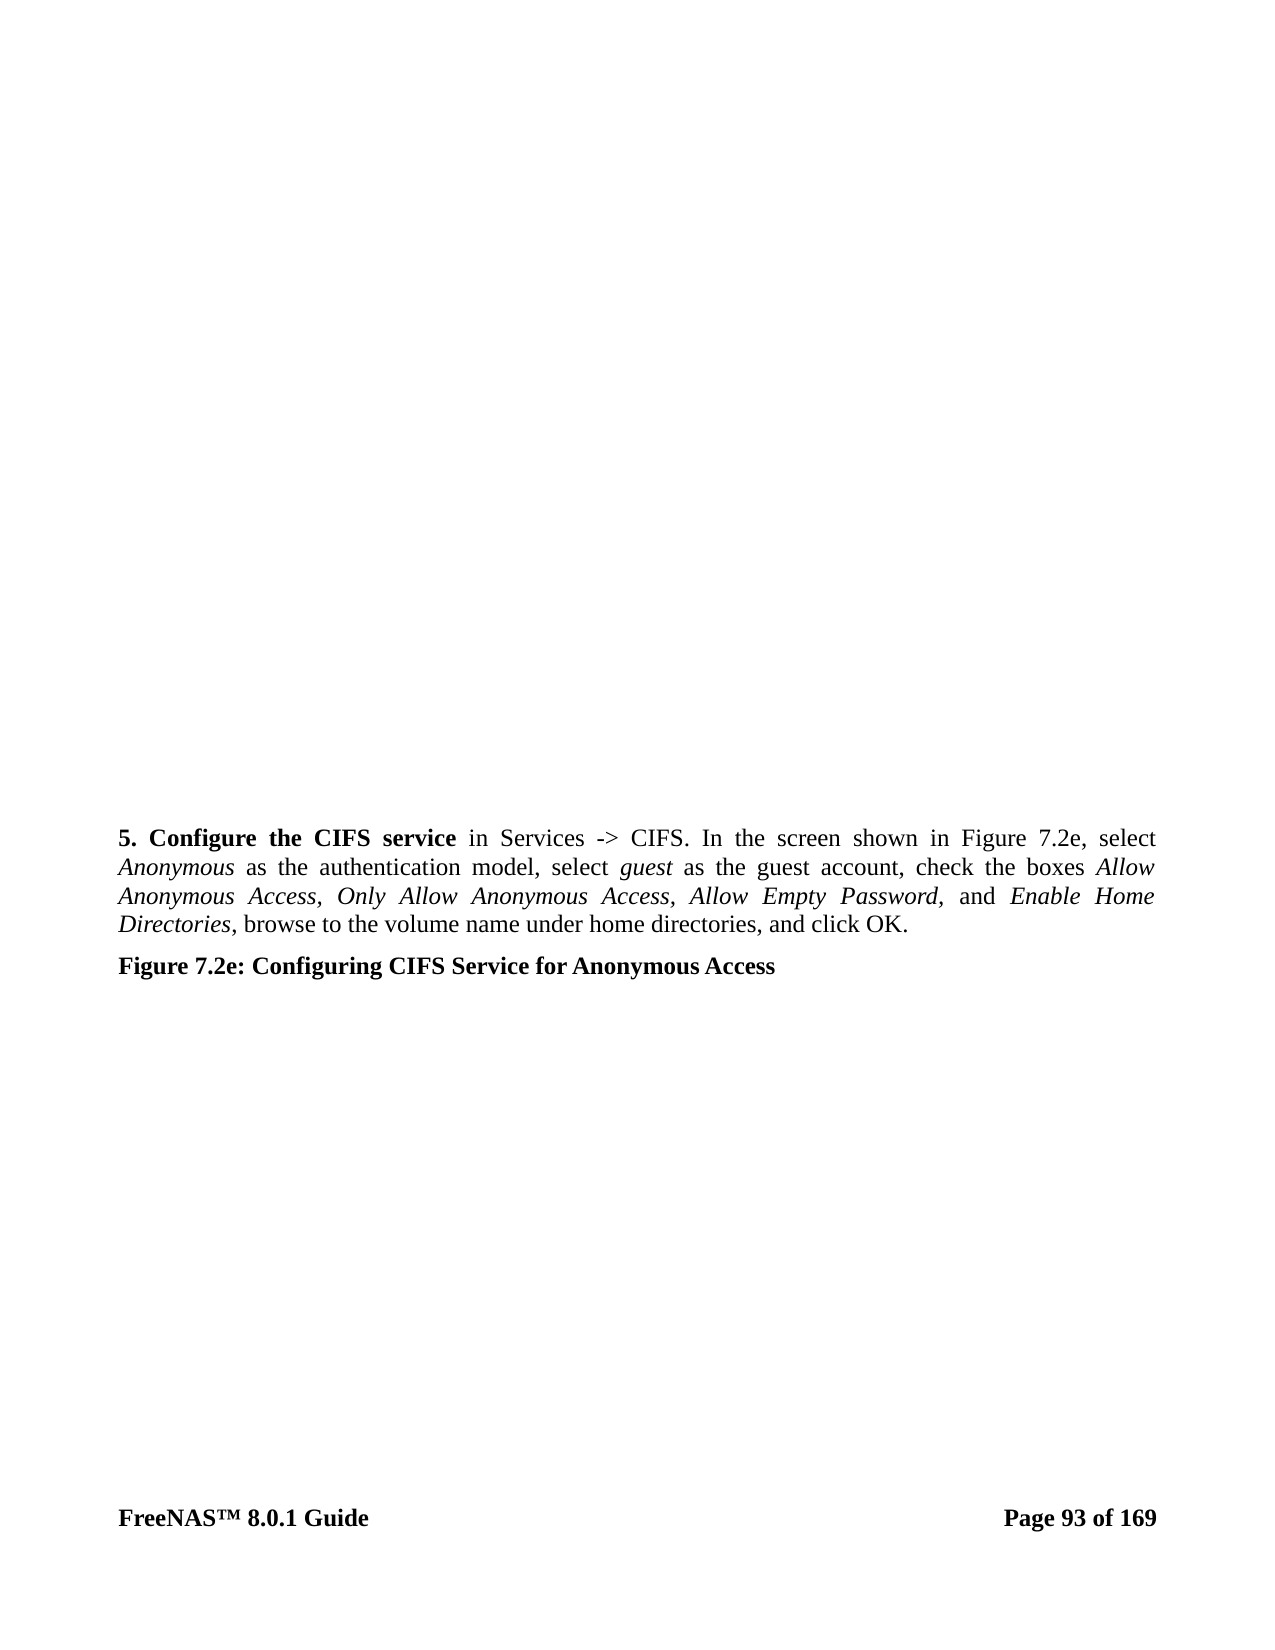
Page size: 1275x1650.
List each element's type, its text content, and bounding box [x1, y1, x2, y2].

text 5. Configure the CIFS service in Services -> CIFS. In the screen shown in Figure 7.2e, select Anonymous as the authentication model, select guest as the guest account, check the boxes Allow Anonymous Access, Only Allow Anonymous Access, Allow Empty Password, and Enable Home Directories, browse to the volume name under home directories, and click OK. [118, 823, 1157, 938]
text Figure 7.2e: Configuring CIFS Service for Anonymous Access [118, 951, 1157, 979]
